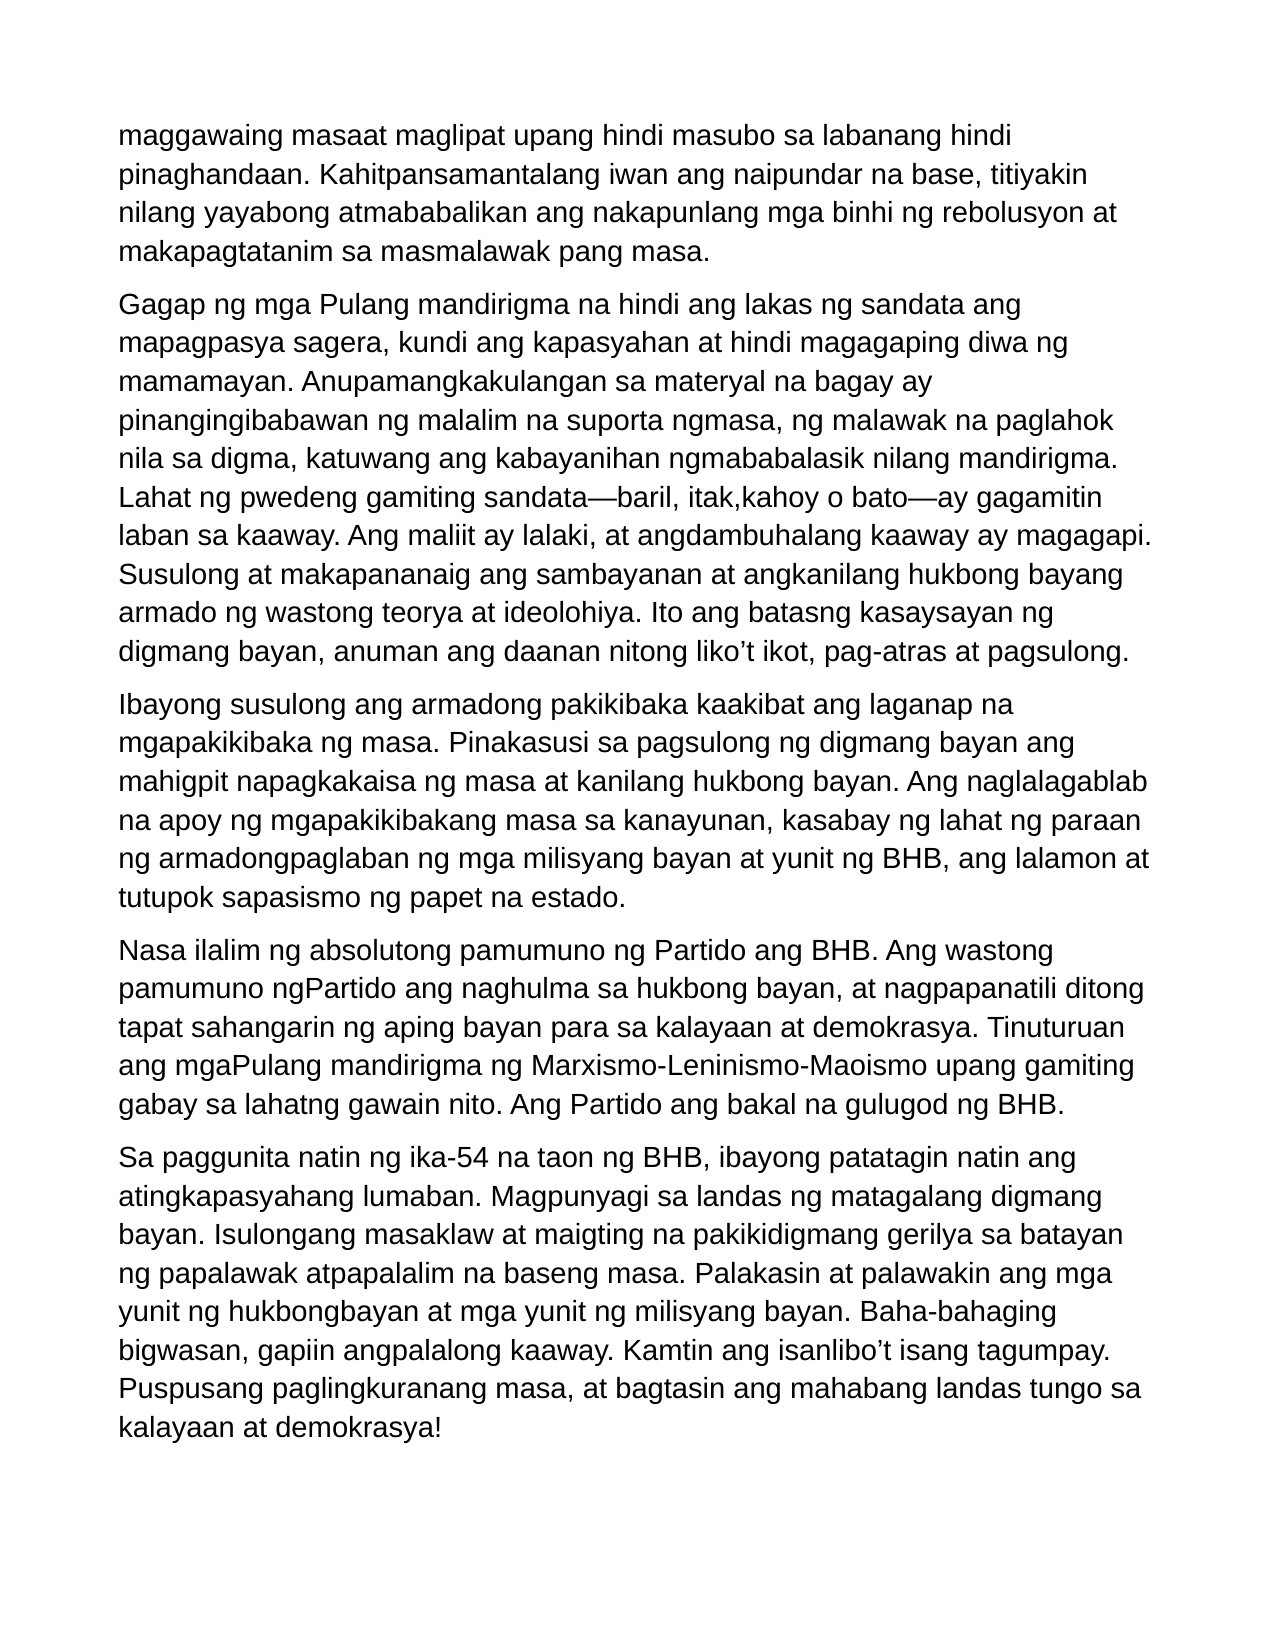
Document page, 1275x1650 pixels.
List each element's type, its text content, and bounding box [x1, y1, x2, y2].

text Ibayong susulong ang armadong pakikibaka kaakibat ang laganap na mgapakikibaka ng masa. Pinakasusi sa pagsulong ng digmang bayan ang mahigpit napagkakaisa ng masa at kanilang hukbong bayan. Ang naglalagablab na apoy ng mgapakikibakang masa sa kanayunan, kasabay ng lahat ng paraan ng armadongpaglaban ng mga milisyang bayan at yunit ng BHB, ang lalamon at tutupok sapasismo ng papet na estado. [118, 687, 1157, 913]
text Nasa ilalim ng absolutong pamumuno ng Partido ang BHB. Ang wastong pamumuno ngPartido ang naghulma sa hukbong bayan, at nagpapanatili ditong tapat sahangarin ng aping bayan para sa kalayaan at demokrasya. Tinuturuan ang mgaPulang mandirigma ng Marxismo-Leninismo-Maoismo upang gamiting gabay sa lahatng gawain nito. Ang Partido ang bakal na gulugod ng BHB. [118, 933, 1157, 1120]
text Sa paggunita natin ng ika-54 na taon ng BHB, ibayong patatagin natin ang atingkapasyahang lumaban. Magpunyagi sa landas ng matagalang digmang bayan. Isulongang masaklaw at maigting na pakikidigmang gerilya sa batayan ng papalawak atpapalalim na baseng masa. Palakasin at palawakin ang mga yunit ng hukbongbayan at mga yunit ng milisyang bayan. Baha-bahaging bigwasan, gapiin angpalalong kaaway. Kamtin ang isanlibo’t isang tagumpay. Puspusang paglingkuranang masa, at bagtasin ang mahabang landas tungo sa kalayaan at demokrasya! [118, 1140, 1157, 1443]
text maggawaing masaat maglipat upang hindi masubo sa labanang hindi pinaghandaan. Kahitpansamantalang iwan ang naipundar na base, titiyakin nilang yayabong atmababalikan ang nakapunlang mga binhi ng rebolusyon at makapagtatanim sa masmalawak pang masa. [118, 118, 1157, 267]
text Gagap ng mga Pulang mandirigma na hindi ang lakas ng sandata ang mapagpasya sagera, kundi ang kapasyahan at hindi magagaping diwa ng mamamayan. Anupamangkakulangan sa materyal na bagay ay pinangingibabawan ng malalim na suporta ngmasa, ng malawak na paglahok nila sa digma, katuwang ang kabayanihan ngmababalasik nilang mandirigma. Lahat ng pwedeng gamiting sandata—baril, itak,kahoy o bato—ay gagamitin laban sa kaaway. Ang maliit ay lalaki, at angdambuhalang kaaway ay magagapi. Susulong at makapananaig ang sambayanan at angkanilang hukbong bayang armado ng wastong teorya at ideolohiya. Ito ang batasng kasaysayan ng digmang bayan, anuman ang daanan nitong liko’t ikot, pag-atras at pagsulong. [118, 287, 1157, 667]
